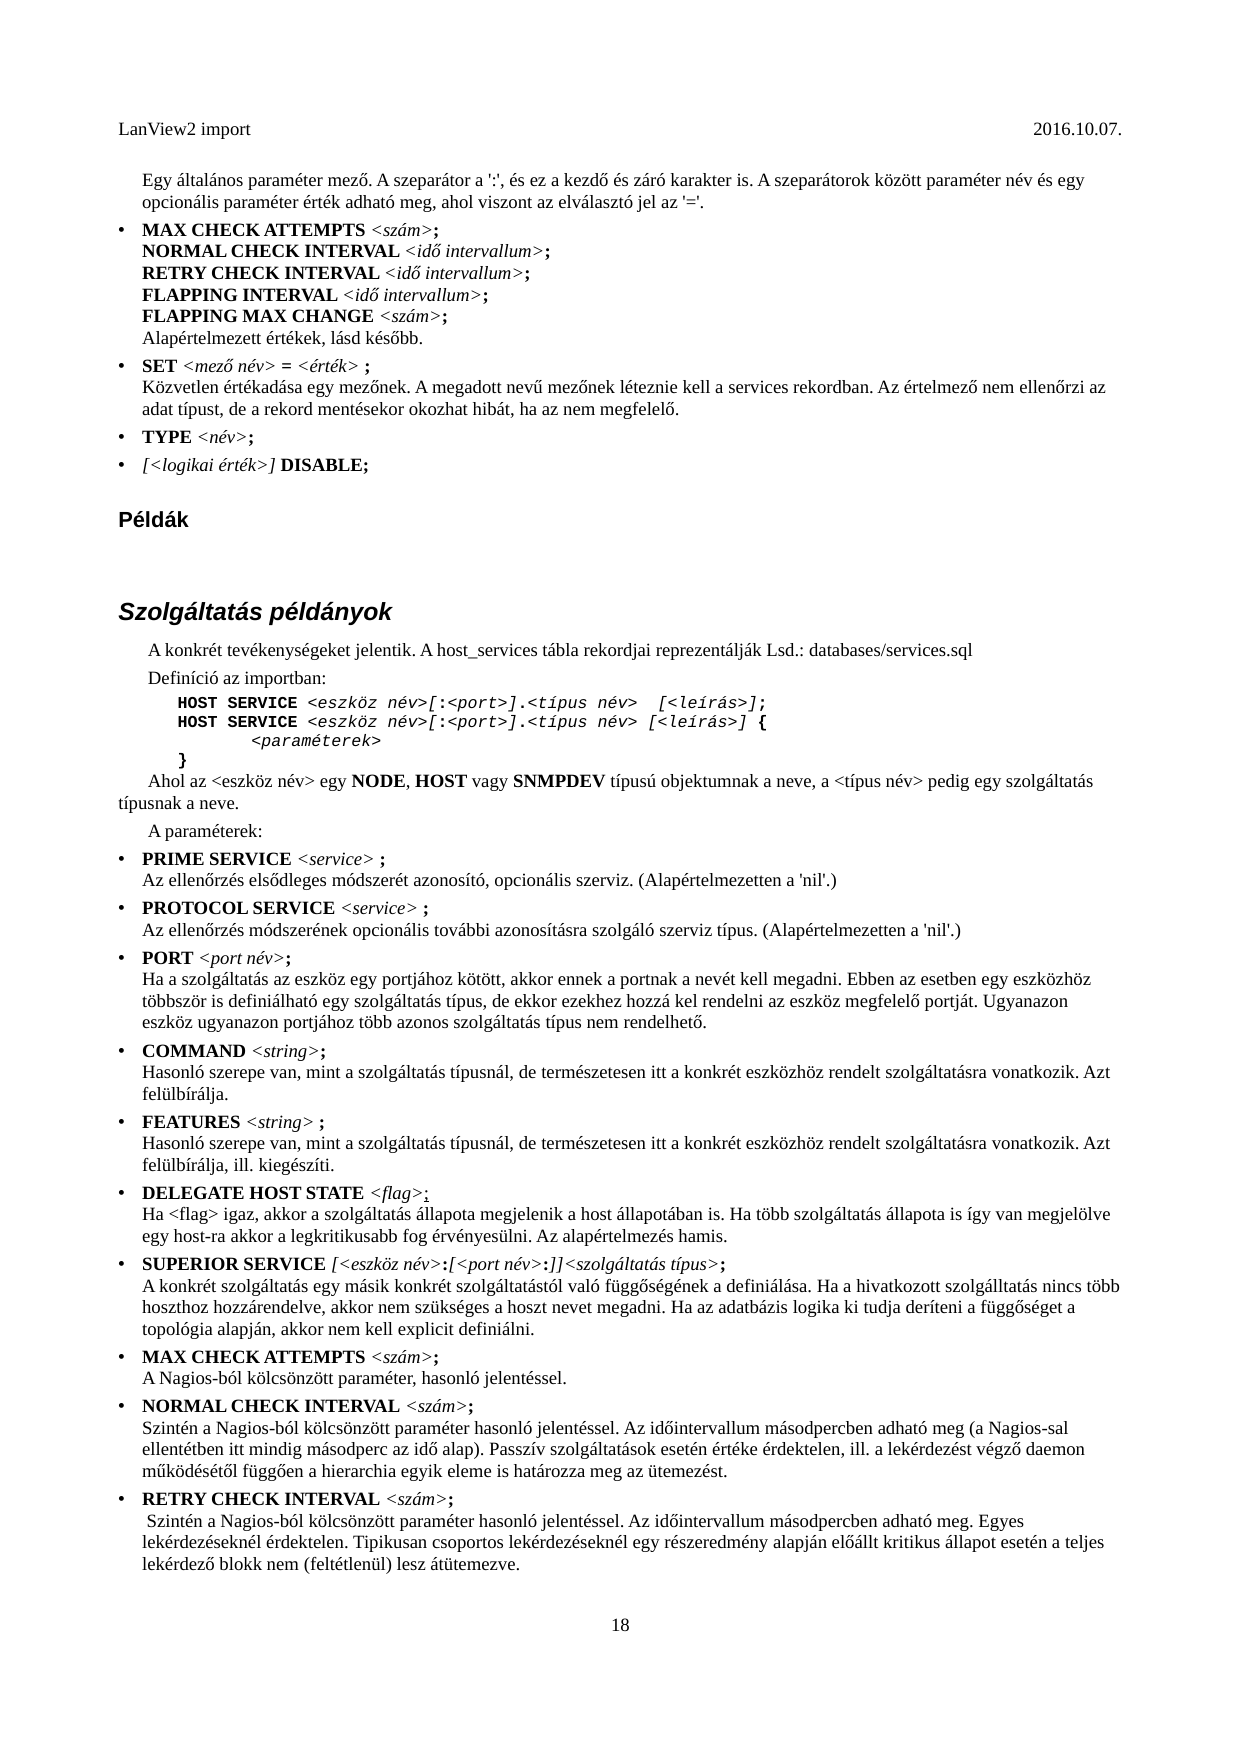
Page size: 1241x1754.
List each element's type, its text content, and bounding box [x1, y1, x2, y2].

text HOST SERVICE <eszköz név>[:<port>].<típus név> [<leírás>] { [177, 713, 1122, 732]
list PROTOCOL SERVICE <service> ; Az ellenőrzés módszerének opcionális további azonosításra szolgáló szerviz típus. (Alapértelmezetten a 'nil'.) [118, 897, 1122, 940]
list FEATURES <string> ; Hasonló szerepe van, mint a szolgáltatás típusnál, de természetesen itt a konkrét eszközhöz rendelt szolgáltatásra vonatkozik. Azt felülbírálja, ill. kiegészíti. [118, 1111, 1122, 1175]
list Egy általános paraméter mező. A szeparátor a ':', és ez a kezdő és záró karakter is. A szeparátorok között paraméter név és egy opcionális paraméter érték adható meg, ahol viszont az elválasztó jel az '='. [118, 169, 1122, 212]
text HOST SERVICE <eszköz név>[:<port>].<típus név> [<leírás>]; [177, 694, 1122, 713]
subtitle Példák [118, 507, 1122, 532]
list NORMAL CHECK INTERVAL <szám>; Szintén a Nagios-ból kölcsönzött paraméter hasonló jelentéssel. Az időintervallum másodpercben adható meg (a Nagios-sal ellentétben itt mindig másodperc az idő alap). Passzív szolgáltatások esetén értéke érdektelen, ill. a lekérdezést végző daemon működésétől függően a hierarchia egyik eleme is határozza meg az ütemezést. [118, 1395, 1122, 1481]
text A paraméterek: [118, 819, 1122, 841]
list MAX CHECK ATTEMPTS <szám>; A Nagios-ból kölcsönzött paraméter, hasonló jelentéssel. [118, 1346, 1122, 1389]
list SUPERIOR SERVICE [<eszköz név>:[<port név>:]]<szolgáltatás típus>; A konkrét szolgáltatás egy másik konkrét szolgáltatástól való függőségének a definiálása. Ha a hivatkozott szolgálltatás nincs több hoszthoz hozzárendelve, akkor nem szükséges a hoszt nevet megadni. Ha az adatbázis logika ki tudja deríteni a függőséget a topológia alapján, akkor nem kell explicit definiálni. [118, 1253, 1122, 1339]
list [<logikai érték>] DISABLE; [118, 454, 1122, 475]
list PRIME SERVICE <service> ; Az ellenőrzés elsődleges módszerét azonosító, opcionális szerviz. (Alapértelmezetten a 'nil'.) [118, 848, 1122, 891]
list MAX CHECK ATTEMPTS <szám>; NORMAL CHECK INTERVAL <idő intervallum>; RETRY CHECK INTERVAL <idő intervallum>; FLAPPING INTERVAL <idő intervallum>; FLAPPING MAX CHANGE <szám>; Alapértelmezett értékek, lásd később. [118, 219, 1122, 348]
list PORT <port név>; Ha a szolgáltatás az eszköz egy portjához kötött, akkor ennek a portnak a nevét kell megadni. Ebben az esetben egy eszközhöz többször is definiálható egy szolgáltatás típus, de ekkor ezekhez hozzá kel rendelni az eszköz megfelelő portját. Ugyanazon eszköz ugyanazon portjához több azonos szolgáltatás típus nem rendelhető. [118, 947, 1122, 1033]
text Ahol az <eszköz név> egy NODE, HOST vagy SNMPDEV típusú objektumnak a neve, a <típus név> pedig egy szolgáltatás típusnak a neve. [118, 770, 1122, 813]
list DELEGATE HOST STATE <flag>; Ha <flag> igaz, akkor a szolgáltatás állapota megjelenik a host állapotában is. Ha több szolgáltatás állapota is így van megjelölve egy host-ra akkor a legkritikusabb fog érvényesülni. Az alapértelmezés hamis. [118, 1182, 1122, 1246]
text A konkrét tevékenységeket jelentik. A host_services tábla rekordjai reprezentálják Lsd.: databases/services.sql [118, 638, 1122, 660]
text Definíció az importban: [118, 667, 1122, 688]
list TYPE <név>; [118, 426, 1122, 447]
list COMMAND <string>; Hasonló szerepe van, mint a szolgáltatás típusnál, de természetesen itt a konkrét eszközhöz rendelt szolgáltatásra vonatkozik. Azt felülbírálja. [118, 1039, 1122, 1104]
text } [177, 751, 1122, 770]
text <paraméterek> [177, 732, 1122, 751]
list RETRY CHECK INTERVAL <szám>; Szintén a Nagios-ból kölcsönzött paraméter hasonló jelentéssel. Az időintervallum másodpercben adható meg. Egyes lekérdezéseknél érdektelen. Tipikusan csoportos lekérdezéseknél egy részeredmény alapján előállt kritikus állapot esetén a teljes lekérdező blokk nem (feltétlenül) lesz átütemezve. [118, 1488, 1122, 1574]
list SET <mező név> = <érték> ; Közvetlen értékadása egy mezőnek. A megadott nevű mezőnek léteznie kell a services rekordban. Az értelmező nem ellenőrzi az adat típust, de a rekord mentésekor okozhat hibát, ha az nem megfelelő. [118, 354, 1122, 419]
subtitle Szolgáltatás példányok [118, 597, 1122, 626]
